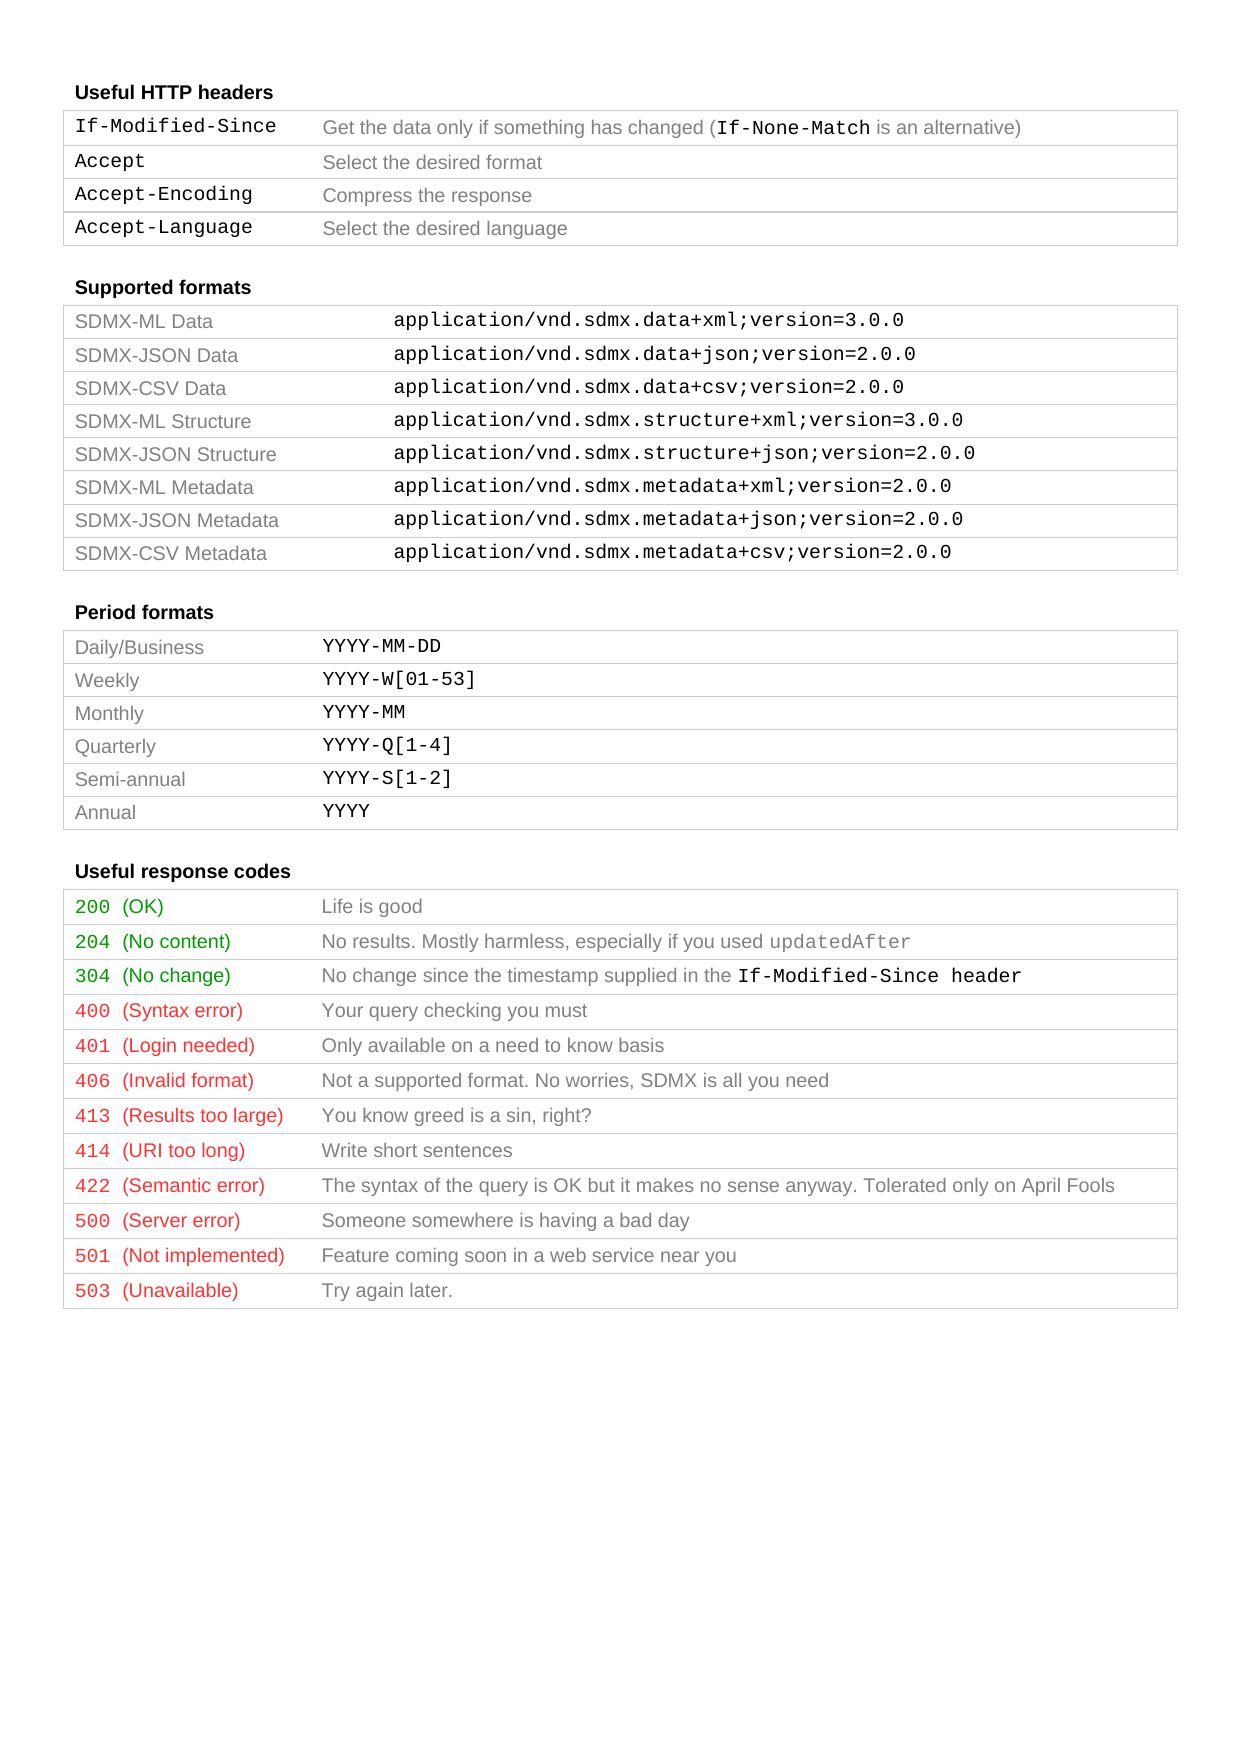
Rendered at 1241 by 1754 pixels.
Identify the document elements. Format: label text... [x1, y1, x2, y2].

table_cell SDMX-JSON Data [64, 339, 382, 371]
table_cell SDMX-JSON Structure [64, 438, 382, 470]
table_cell 400 (Syntax error) [64, 995, 310, 1028]
table_cell application/vnd.sdmx.structure+xml;version=3.0.0 [382, 405, 1177, 437]
table_cell application/vnd.sdmx.data+csv;version=2.0.0 [382, 372, 1177, 404]
table_header Useful response codes [63, 854, 1177, 889]
table_cell Write short sentences [310, 1134, 1177, 1168]
table_cell 503 (Unavailable) [64, 1274, 310, 1308]
table_cell SDMX-ML Metadata [64, 471, 382, 503]
table_cell Not a supported format. No worries, SDMX is all you need [310, 1064, 1177, 1098]
table_cell Accept [64, 146, 311, 178]
table_cell 406 (Invalid format) [64, 1064, 310, 1098]
table_cell Annual [64, 797, 311, 829]
table_cell Someone somewhere is having a bad day [310, 1204, 1177, 1238]
table_cell Only available on a need to know basis [310, 1030, 1177, 1063]
table_cell YYYY [311, 797, 1177, 829]
table_cell SDMX-CSV Metadata [64, 538, 382, 570]
table_cell Compress the response [311, 179, 1177, 211]
table_cell 204 (No content) [64, 925, 310, 959]
table_cell Feature coming soon in a web service near you [310, 1239, 1177, 1273]
table_cell YYYY-W[01-53] [311, 664, 1177, 696]
table_cell The syntax of the query is OK but it makes no sense anyway. Tolerated only on April Fools [310, 1169, 1177, 1203]
table_cell Accept-Encoding [64, 179, 311, 211]
table_cell 304 (No change) [64, 960, 310, 993]
table_cell SDMX-ML Structure [64, 405, 382, 437]
table_cell SDMX-ML Data [64, 306, 382, 338]
table_cell 401 (Login needed) [64, 1030, 310, 1063]
table_cell YYYY-MM [311, 697, 1177, 729]
table_cell No results. Mostly harmless, especially if you used updatedAfter [310, 925, 1177, 959]
table_cell No change since the timestamp supplied in the If-Modified-Since header [310, 960, 1177, 993]
table_header Supported formats [63, 270, 1177, 305]
table_cell YYYY-S[1-2] [311, 764, 1177, 796]
table_cell Select the desired language [311, 213, 1177, 244]
table_header Period formats [63, 595, 1177, 630]
table_cell application/vnd.sdmx.data+json;version=2.0.0 [382, 339, 1177, 371]
table_cell 413 (Results too large) [64, 1099, 310, 1133]
table_cell 200 (OK) [64, 890, 310, 924]
table_cell Weekly [64, 664, 311, 696]
table_cell application/vnd.sdmx.data+xml;version=3.0.0 [382, 306, 1177, 338]
table_header Useful HTTP headers [63, 75, 1177, 110]
table_cell SDMX-JSON Metadata [64, 505, 382, 537]
table_cell Try again later. [310, 1274, 1177, 1308]
table_cell YYYY-MM-DD [311, 631, 1177, 663]
table_cell Semi-annual [64, 764, 311, 796]
table_cell application/vnd.sdmx.metadata+csv;version=2.0.0 [382, 538, 1177, 570]
table_cell Accept-Language [64, 213, 311, 244]
table_cell Daily/Business [64, 631, 311, 663]
table_cell 414 (URI too long) [64, 1134, 310, 1168]
table_cell If-Modified-Since [64, 111, 311, 145]
table_cell SDMX-CSV Data [64, 372, 382, 404]
table_cell You know greed is a sin, right? [310, 1099, 1177, 1133]
table_cell 422 (Semantic error) [64, 1169, 310, 1203]
table_cell Quarterly [64, 730, 311, 762]
table_cell 500 (Server error) [64, 1204, 310, 1238]
table_cell Monthly [64, 697, 311, 729]
table_cell application/vnd.sdmx.structure+json;version=2.0.0 [382, 438, 1177, 470]
table_cell application/vnd.sdmx.metadata+json;version=2.0.0 [382, 505, 1177, 537]
table_cell 501 (Not implemented) [64, 1239, 310, 1273]
table_cell Get the data only if something has changed (If-None-Match is an alternative) [311, 111, 1177, 145]
table_cell Select the desired format [311, 146, 1177, 178]
table_cell Your query checking you must [310, 995, 1177, 1028]
table_cell application/vnd.sdmx.metadata+xml;version=2.0.0 [382, 471, 1177, 503]
table_cell Life is good [310, 890, 1177, 924]
table_cell YYYY-Q[1-4] [311, 730, 1177, 762]
